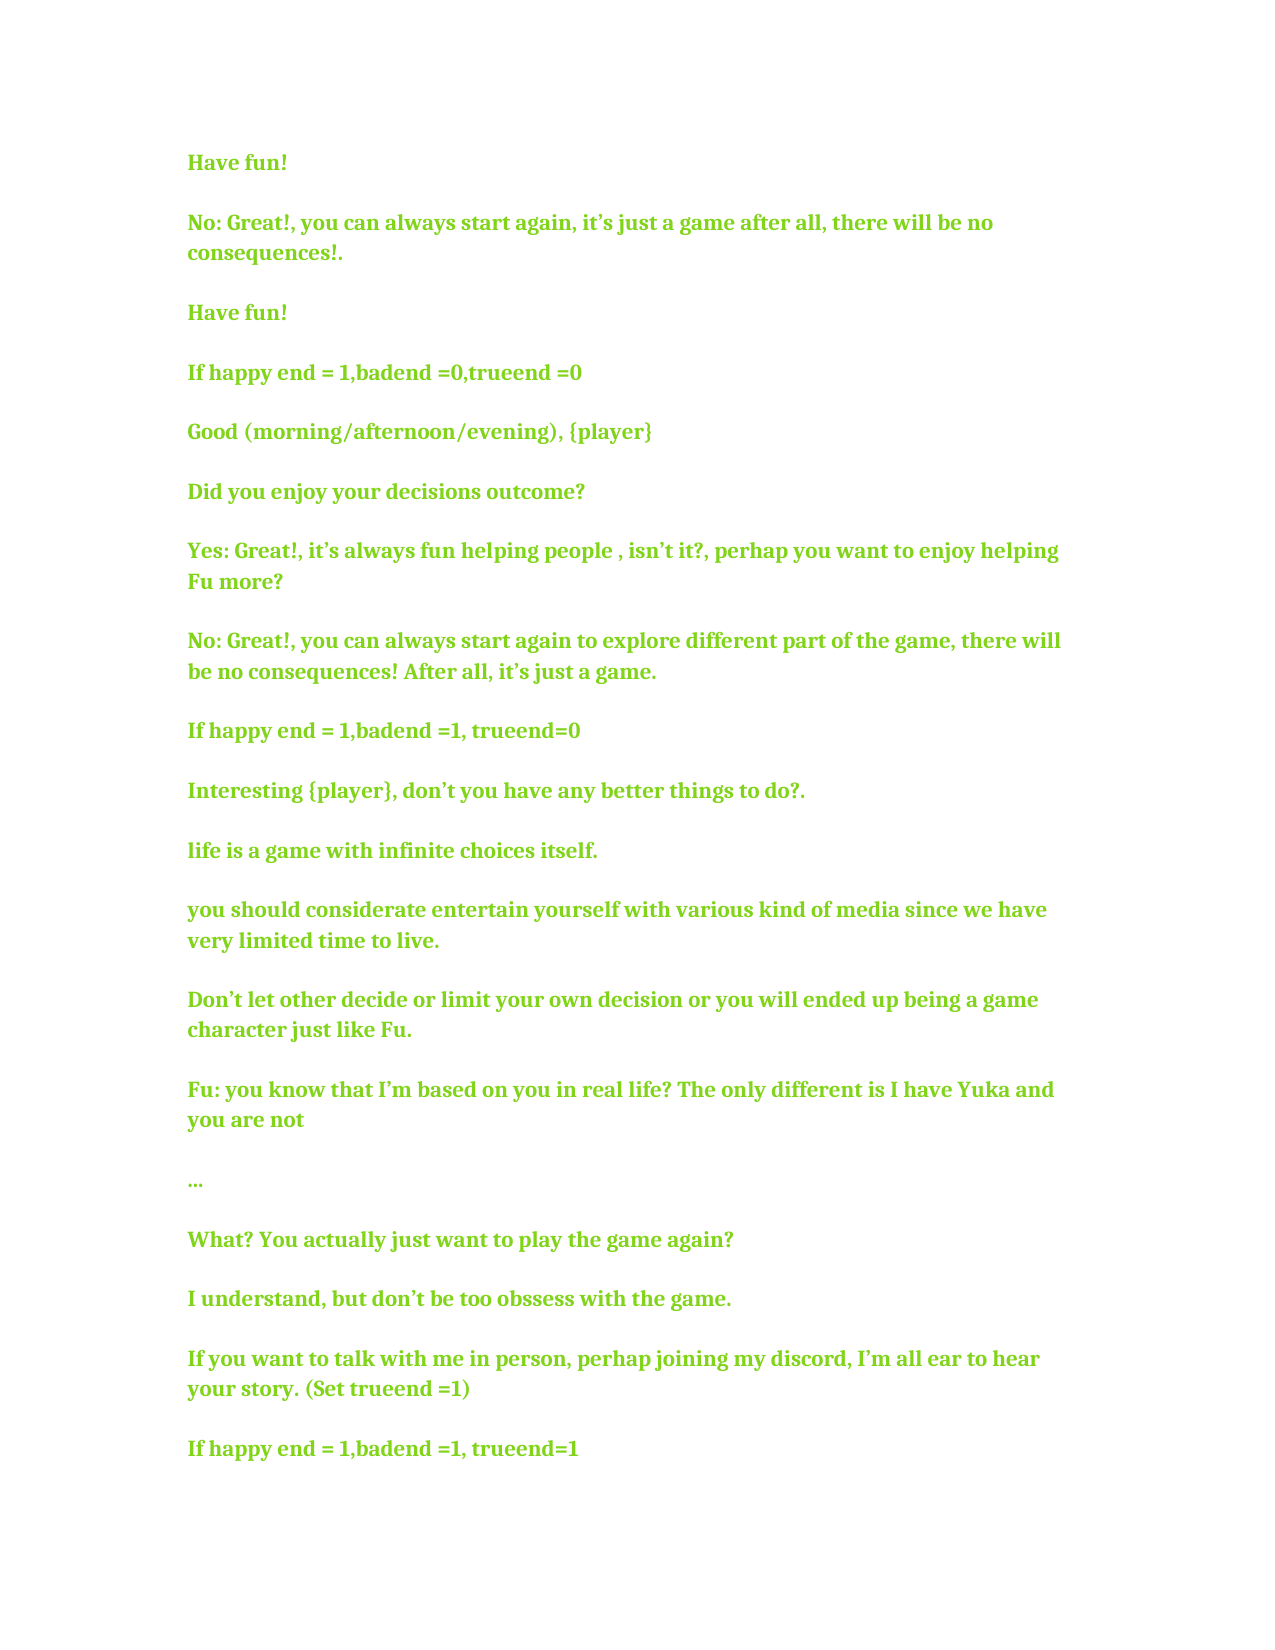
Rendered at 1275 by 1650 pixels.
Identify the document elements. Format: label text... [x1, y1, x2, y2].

text What? You actually just want to play the game again? [187, 1227, 1087, 1253]
text Did you enjoy your decisions outcome? [187, 479, 1087, 505]
text Good (morning/afternoon/evening), {player} [187, 419, 1087, 445]
text If happy end = 1,badend =1, trueend=1 [187, 1436, 1087, 1462]
text I understand, but don’t be too obssess with the game. [187, 1286, 1087, 1313]
text Interesting {player}, don’t you have any better things to do?. [187, 778, 1087, 804]
text Yes: Great!, it’s always fun helping people , isn’t it?, perhap you want to enjoy helping Fu more? [187, 538, 1087, 595]
text Don’t let other decide or limit your own decision or you will ended up being a game character just like Fu. [187, 987, 1087, 1044]
text No: Great!, you can always start again to explore different part of the game, there will be no consequences! After all, it’s just a game. [187, 628, 1087, 685]
text If happy end = 1,badend =1, trueend=0 [187, 718, 1087, 744]
text If you want to talk with me in person, perhap joining my discord, I’m all ear to hear your story. (Set trueend =1) [187, 1346, 1087, 1402]
text ... [187, 1167, 1087, 1193]
text If happy end = 1,badend =0,trueend =0 [187, 359, 1087, 386]
text you should considerate entertain yourself with various kind of media since we have very limited time to live. [187, 897, 1087, 954]
text Fu: you know that I’m based on you in real life? The only different is I have Yuka and you are not [187, 1077, 1087, 1133]
text life is a game with infinite choices itself. [187, 837, 1087, 864]
text No: Great!, you can always start again, it’s just a game after all, there will be no consequences!. [187, 210, 1087, 266]
text Have fun! [187, 299, 1087, 326]
text Have fun! [187, 150, 1087, 176]
